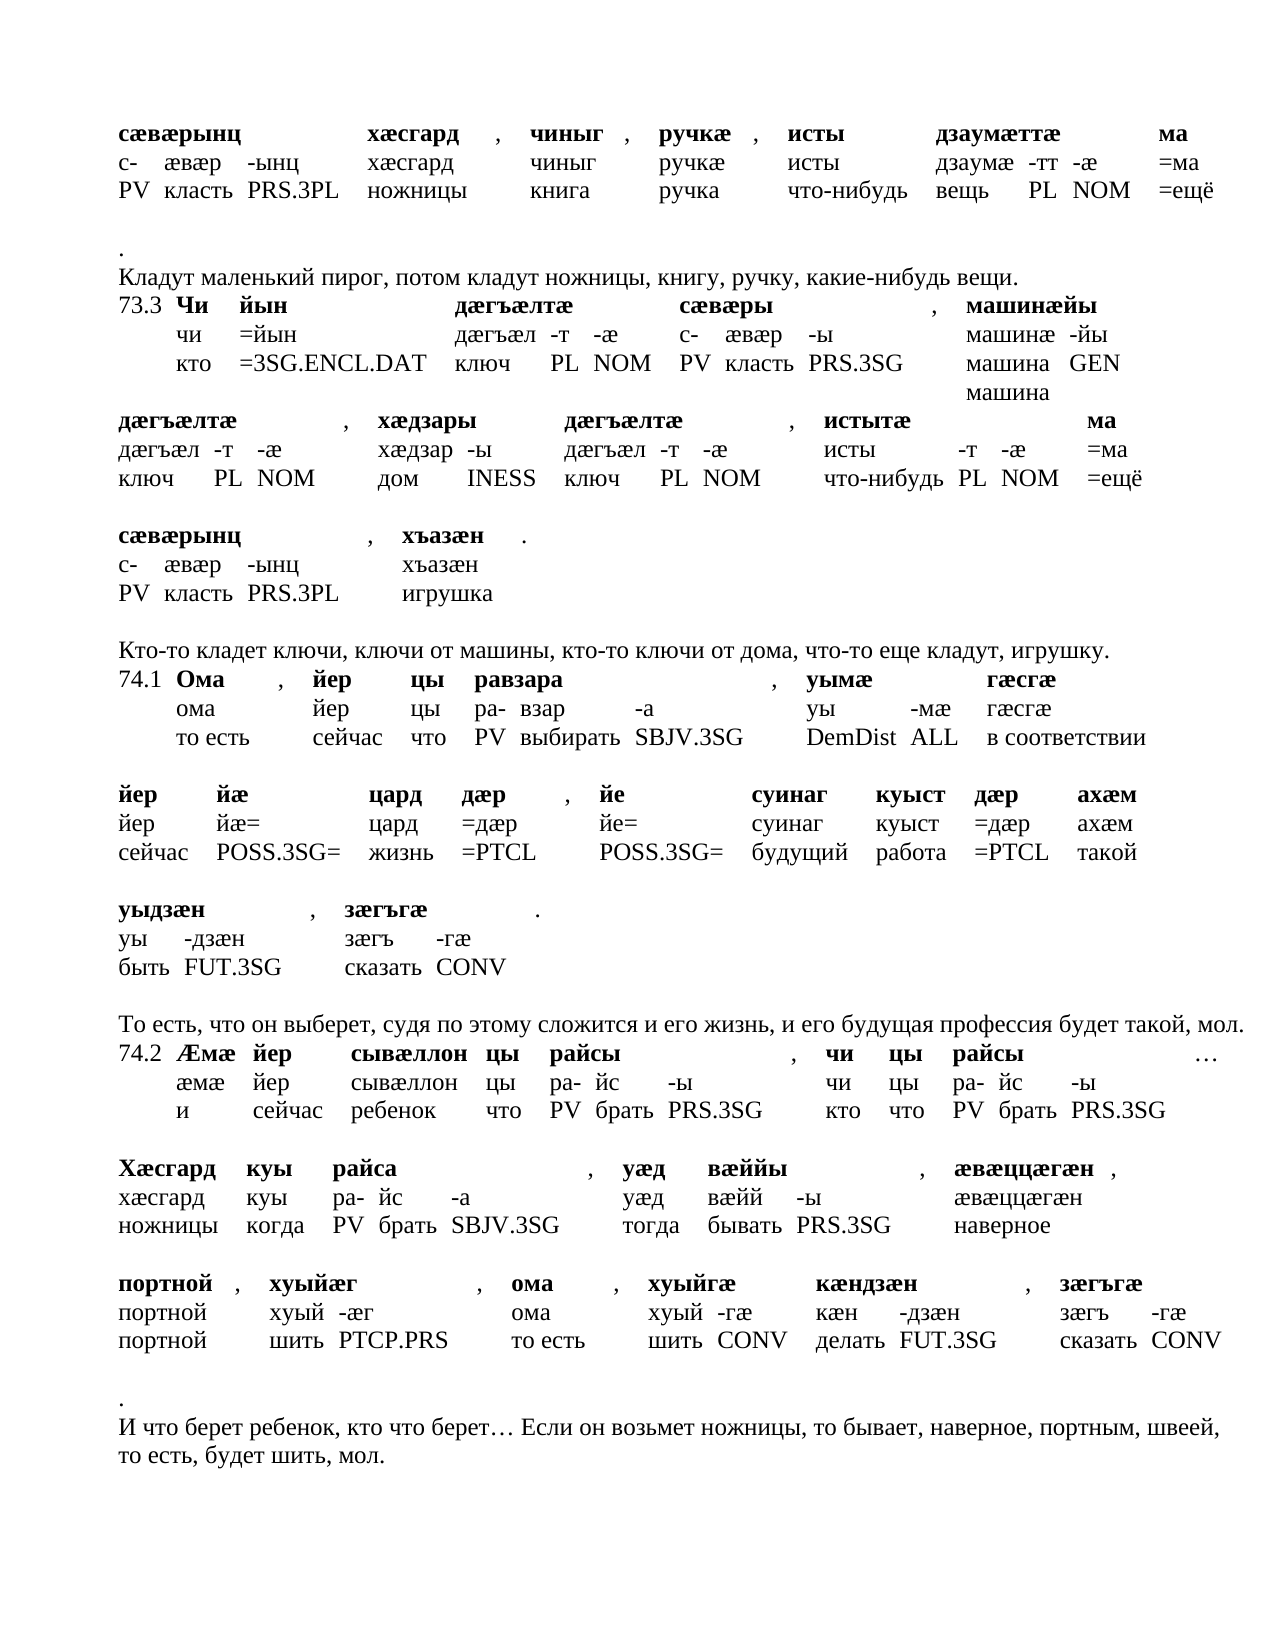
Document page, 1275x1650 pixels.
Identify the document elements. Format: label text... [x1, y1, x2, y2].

text -æ [257, 434, 315, 463]
text уы [806, 693, 896, 722]
text шить [648, 1326, 703, 1354]
text равзара [474, 664, 757, 693]
text ра- [952, 1067, 984, 1096]
text чиныг [530, 147, 596, 176]
text ножницы [367, 176, 467, 204]
text райсы [952, 1038, 1180, 1067]
text чи [825, 1038, 875, 1067]
text зæгъ [344, 923, 422, 952]
text =PTCL [461, 837, 537, 866]
text =ещё [1087, 463, 1142, 492]
text йер [118, 808, 188, 837]
text куы [246, 1182, 305, 1211]
text суинаг [751, 808, 848, 837]
text йæ= [216, 808, 341, 837]
text сейчас [118, 837, 188, 866]
text SBJV.3SG [634, 722, 744, 751]
text =дæр [974, 808, 1049, 837]
text PRS.3SG [668, 1096, 763, 1124]
text , [343, 406, 364, 434]
text йер [253, 1038, 337, 1067]
text наверное [954, 1211, 1083, 1239]
text =3SG.ENCL.DAT [239, 348, 427, 377]
text суинаг [751, 779, 862, 808]
text PV [952, 1096, 984, 1124]
text хъазæн [402, 521, 507, 549]
text портной [118, 1297, 207, 1326]
text сейчас [253, 1096, 323, 1124]
text -тт [1028, 147, 1058, 176]
text PTCP.PRS [338, 1326, 449, 1354]
text CONV [436, 952, 507, 981]
text что [889, 1096, 925, 1124]
text -æ [1072, 147, 1131, 176]
text с- [679, 319, 711, 348]
text в соответствии [987, 722, 1146, 751]
text -мæ [910, 693, 959, 722]
text æвæр [164, 549, 233, 578]
text что [410, 722, 447, 751]
text исты [823, 434, 944, 463]
text гæсгæ [987, 664, 1160, 693]
text хæдзары [378, 406, 550, 434]
text Чи [176, 291, 225, 319]
text дæгъæл [454, 319, 536, 348]
text сæвæры [679, 291, 917, 319]
text исты [787, 118, 922, 147]
text PV [474, 722, 506, 751]
text сывæллон [351, 1038, 472, 1067]
text машина [966, 348, 1055, 377]
text цы [410, 693, 447, 722]
text -ы [808, 319, 903, 348]
text -ы [467, 434, 536, 463]
text куы [246, 1153, 319, 1182]
text -т [550, 319, 579, 348]
text -æ [1001, 434, 1059, 463]
text =йын [239, 319, 427, 348]
text SBJV.3SG [451, 1211, 560, 1239]
text , [564, 779, 585, 808]
text PL [214, 463, 243, 492]
text чи [176, 319, 211, 348]
text PL [550, 348, 579, 377]
text дзаумæ [936, 147, 1014, 176]
text -а [634, 693, 744, 722]
text ALL [910, 722, 959, 751]
text дом [378, 463, 453, 492]
text -т [660, 434, 689, 463]
text , [789, 406, 810, 434]
text . [118, 233, 139, 262]
text FUT.3SG [899, 1326, 997, 1354]
text CONV [717, 1326, 788, 1354]
text класть [164, 176, 233, 204]
text PL [660, 463, 689, 492]
text кæндзæн [816, 1268, 1011, 1297]
text исты [787, 147, 908, 176]
text класть [164, 578, 233, 607]
text , [476, 1268, 497, 1297]
text , [495, 118, 516, 147]
text игрушка [402, 578, 493, 607]
text зæгъгæ [344, 894, 521, 923]
text хуый [269, 1297, 324, 1326]
text сæвæрынц [118, 118, 353, 147]
text сказать [344, 952, 422, 981]
text истытæ [823, 406, 1073, 434]
text дæр [974, 779, 1063, 808]
text что [486, 1096, 522, 1124]
text такой [1077, 837, 1137, 866]
text -ынц [247, 147, 339, 176]
text PL [958, 463, 987, 492]
text -æ [703, 434, 761, 463]
text PRS.3PL [247, 176, 339, 204]
text POSS.3SG= [599, 837, 724, 866]
text -т [214, 434, 243, 463]
text брать [595, 1096, 654, 1124]
text вæйй [707, 1182, 782, 1211]
text с- [118, 147, 150, 176]
text ахæм [1077, 779, 1151, 808]
text йын [239, 291, 441, 319]
text делать [816, 1326, 885, 1354]
text работа [876, 837, 947, 866]
text GEN [1069, 348, 1121, 377]
text Хæсгард [118, 1153, 232, 1182]
text =ма [1158, 147, 1214, 176]
text райсы [549, 1038, 777, 1067]
text машина [966, 377, 1134, 406]
text хуыйæг [269, 1268, 463, 1297]
text , [771, 664, 792, 693]
text =ещё [1158, 176, 1214, 204]
text ребенок [351, 1096, 458, 1124]
text йæ [216, 779, 355, 808]
text POSS.3SG= [216, 837, 341, 866]
text PRS.3SG [1071, 1096, 1166, 1124]
text , [1025, 1268, 1046, 1297]
text ома [511, 1297, 586, 1326]
text куыст [876, 808, 947, 837]
text -йы [1069, 319, 1121, 348]
text портной [118, 1268, 221, 1297]
text вещь [936, 176, 1014, 204]
text 74.1 [118, 664, 162, 693]
text Æмæ [176, 1038, 239, 1067]
text PV [118, 176, 150, 204]
text NOM [257, 463, 315, 492]
text ключ [454, 348, 536, 377]
text и [176, 1096, 225, 1124]
text цы [486, 1067, 522, 1096]
text ручкæ [659, 147, 725, 176]
text хæсгард [118, 1182, 218, 1211]
text Кто-то кладет ключи, ключи от машины, кто-то ключи от дома, что-то еще кладут, игрушку. [118, 636, 1249, 664]
text NOM [1072, 176, 1131, 204]
text INESS [467, 463, 536, 492]
text ручкæ [659, 118, 739, 147]
text вæййы [707, 1153, 905, 1182]
text дзаумæттæ [936, 118, 1144, 147]
text хъазæн [402, 549, 493, 578]
text взар [520, 693, 621, 722]
text йс [595, 1067, 654, 1096]
text , [931, 291, 952, 319]
text æвæр [725, 319, 794, 348]
text -дзæн [184, 923, 282, 952]
text хуыйгæ [648, 1268, 802, 1297]
text йер [312, 693, 383, 722]
text дæгъæл [118, 434, 200, 463]
text ключ [564, 463, 646, 492]
text дæгъæлтæ [454, 291, 665, 319]
text то есть [511, 1326, 586, 1354]
text цард [368, 808, 434, 837]
text когда [246, 1211, 305, 1239]
text дæр [461, 779, 551, 808]
text æвæццæгæн [954, 1182, 1083, 1211]
text -гæ [436, 923, 507, 952]
text машинæ [966, 319, 1055, 348]
text хæсгард [367, 118, 481, 147]
text йс [998, 1067, 1057, 1096]
text райса [332, 1153, 574, 1182]
text кæн [816, 1297, 885, 1326]
text NOM [703, 463, 761, 492]
text ключ [118, 463, 200, 492]
text =ма [1087, 434, 1142, 463]
text ма [1158, 118, 1228, 147]
text , [919, 1153, 940, 1182]
text бывать [707, 1211, 782, 1239]
text цы [410, 664, 460, 693]
text цы [486, 1038, 536, 1067]
text То есть, что он выберет, судя по этому сложится и его жизнь, и его будущая профессия будет такой, мол. [118, 1009, 1249, 1038]
text с- [118, 549, 150, 578]
text -т [958, 434, 987, 463]
text то есть [176, 722, 250, 751]
text =дæр [461, 808, 537, 837]
text цард [368, 779, 448, 808]
text быть [118, 952, 170, 981]
text , [278, 664, 299, 693]
text . [118, 1383, 139, 1412]
text -æг [338, 1297, 449, 1326]
text машинæйы [966, 291, 1134, 319]
text сказать [1059, 1326, 1137, 1354]
text брать [378, 1211, 437, 1239]
text уæд [622, 1153, 694, 1182]
text тогда [622, 1211, 680, 1239]
text Ома [176, 664, 264, 693]
text будущий [751, 837, 848, 866]
text -гæ [1151, 1297, 1222, 1326]
text PRS.3SG [808, 348, 903, 377]
text хуый [648, 1297, 703, 1326]
text ножницы [118, 1211, 218, 1239]
text ма [1087, 406, 1156, 434]
text дæгъæлтæ [564, 406, 775, 434]
text PV [332, 1211, 364, 1239]
text , [791, 1038, 812, 1067]
text гæсгæ [987, 693, 1146, 722]
text , [587, 1153, 608, 1182]
text цы [889, 1067, 925, 1096]
text зæгъ [1059, 1297, 1137, 1326]
text класть [725, 348, 794, 377]
text йер [312, 664, 397, 693]
text что-нибудь [787, 176, 908, 204]
text уыдзæн [118, 894, 296, 923]
text . [521, 521, 542, 549]
text чиныг [530, 118, 610, 147]
text ра- [332, 1182, 364, 1211]
text FUT.3SG [184, 952, 282, 981]
text ра- [474, 693, 506, 722]
text , [753, 118, 774, 147]
text кто [825, 1096, 861, 1124]
text -ы [1071, 1067, 1166, 1096]
text йе= [599, 808, 724, 837]
text уы [118, 923, 170, 952]
text PV [118, 578, 150, 607]
text хæдзар [378, 434, 453, 463]
text зæгъгæ [1059, 1268, 1236, 1297]
text портной [118, 1326, 207, 1354]
text æмæ [176, 1067, 225, 1096]
text уымæ [806, 664, 973, 693]
text PV [679, 348, 711, 377]
text дæгъæлтæ [118, 406, 329, 434]
text , [309, 894, 331, 923]
text хæсгард [367, 147, 467, 176]
text брать [998, 1096, 1057, 1124]
text =PTCL [974, 837, 1049, 866]
text йер [118, 779, 202, 808]
text выбирать [520, 722, 621, 751]
text -æ [593, 319, 652, 348]
text DemDist [806, 722, 896, 751]
text йе [599, 779, 738, 808]
text , [367, 521, 388, 549]
text … [1194, 1038, 1219, 1067]
text сейчас [312, 722, 383, 751]
text жизнь [368, 837, 434, 866]
text -а [451, 1182, 560, 1211]
text чи [825, 1067, 861, 1096]
text NOM [593, 348, 652, 377]
text CONV [1151, 1326, 1222, 1354]
text сæвæрынц [118, 521, 353, 549]
text уæд [622, 1182, 680, 1211]
text ​Кладут маленький пирог, потом кладут ножницы, книгу, ручку, какие-нибудь вещи. [118, 262, 1249, 291]
text 74.2 [118, 1038, 162, 1067]
text , [624, 118, 645, 147]
text -дзæн [899, 1297, 997, 1326]
text что-нибудь [823, 463, 944, 492]
text цы [889, 1038, 939, 1067]
text йс [378, 1182, 437, 1211]
text И что берет ребенок, кто что берет… Если он возьмет ножницы, то бывает, наверное, портным, швеей, то есть, будет шить, мол. [118, 1412, 1249, 1469]
text -ы [796, 1182, 891, 1211]
text PL [1028, 176, 1058, 204]
text ома [176, 693, 250, 722]
text NOM [1001, 463, 1059, 492]
text PRS.3SG [796, 1211, 891, 1239]
text -ы [668, 1067, 763, 1096]
text шить [269, 1326, 324, 1354]
text æвæццæгæн [954, 1153, 1097, 1182]
text куыст [876, 779, 960, 808]
text 73.3 [118, 291, 162, 319]
text PV [549, 1096, 581, 1124]
text æвæр [164, 147, 233, 176]
text ахæм [1077, 808, 1137, 837]
text йер [253, 1067, 323, 1096]
text ома [511, 1268, 599, 1297]
text -гæ [717, 1297, 788, 1326]
text кто [176, 348, 211, 377]
text -ынц [247, 549, 339, 578]
text , [234, 1268, 255, 1297]
text ручка [659, 176, 725, 204]
text ра- [549, 1067, 581, 1096]
text дæгъæл [564, 434, 646, 463]
text книга [530, 176, 596, 204]
text . [534, 894, 555, 923]
text , [613, 1268, 634, 1297]
text PRS.3PL [247, 578, 339, 607]
text , [1110, 1153, 1131, 1182]
text сывæллон [351, 1067, 458, 1096]
